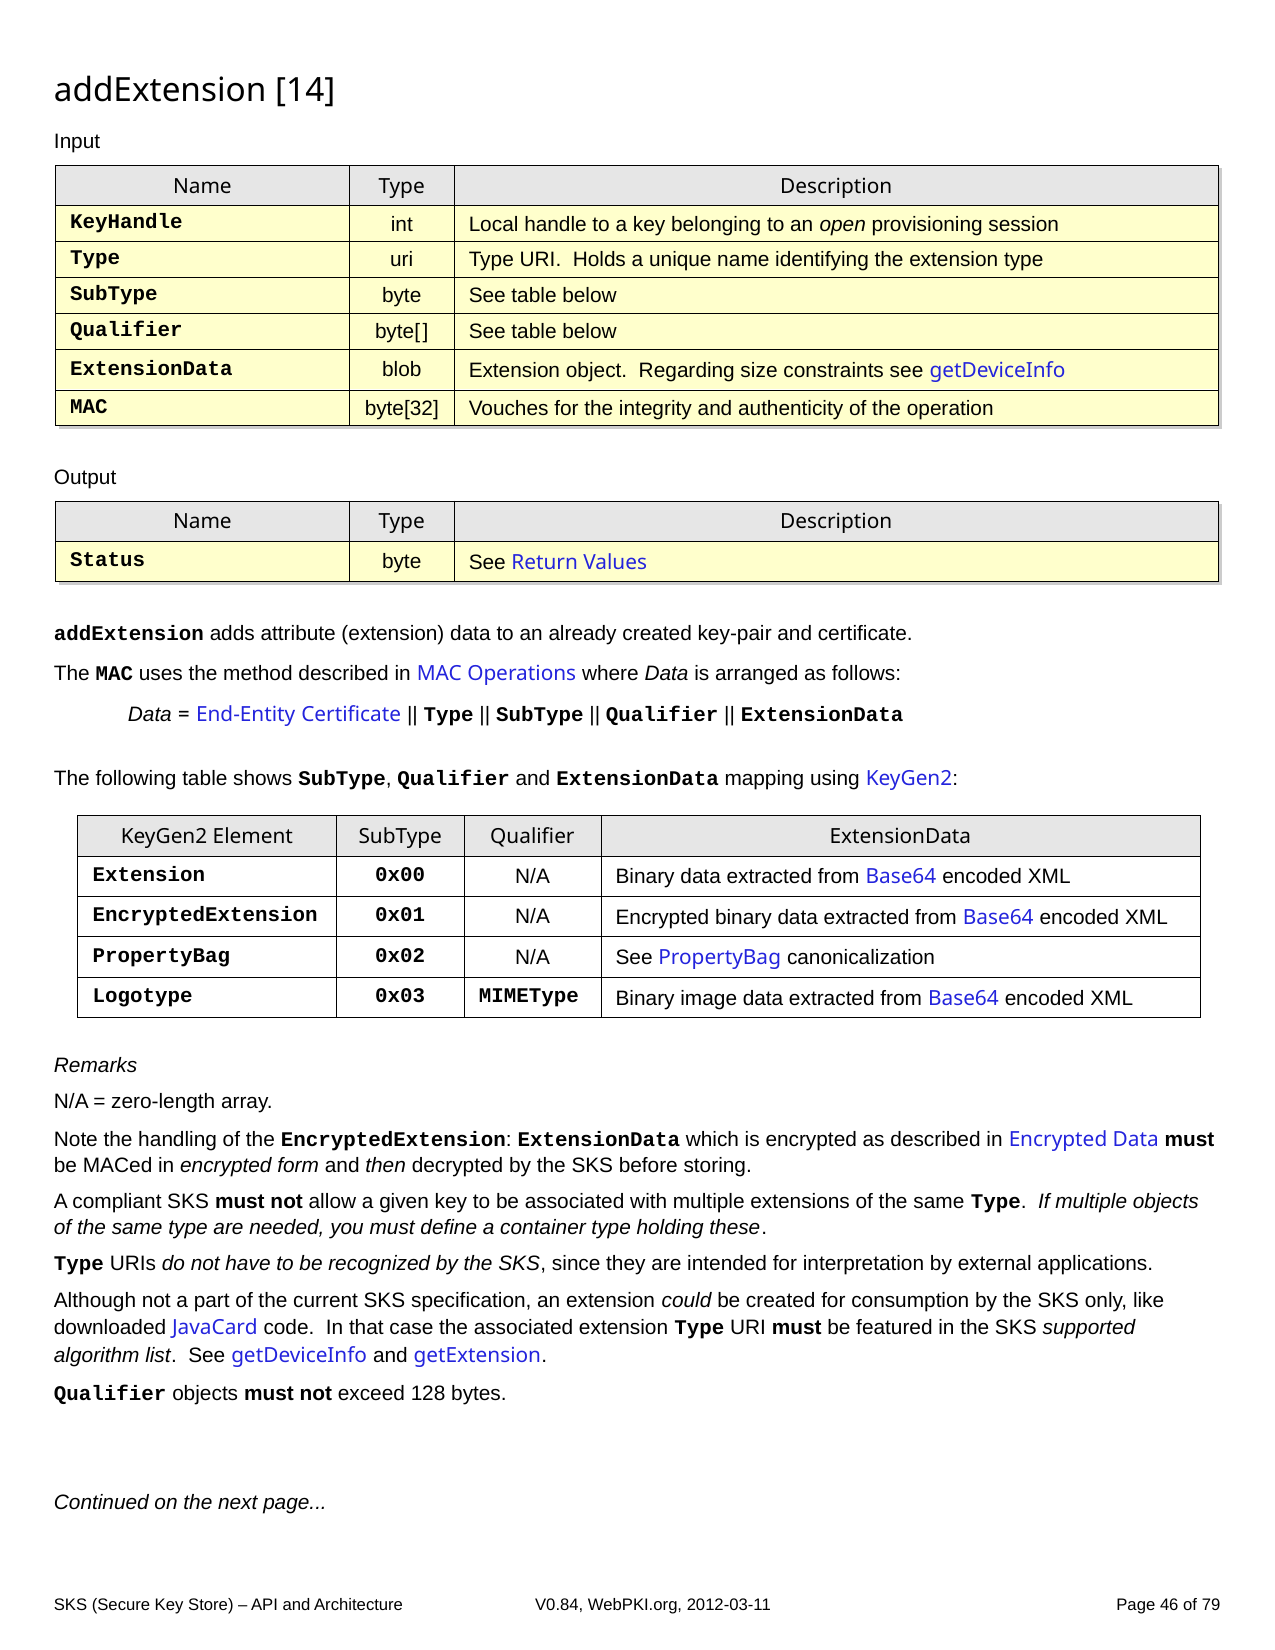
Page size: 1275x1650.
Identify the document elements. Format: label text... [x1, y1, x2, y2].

text Input [54, 129, 1221, 153]
table_cell SubType [56, 278, 349, 313]
table_cell See Return Values [455, 542, 1218, 581]
table_header Type [350, 502, 454, 541]
table_cell See table below [455, 314, 1218, 349]
table_cell 0x03 [337, 978, 464, 1017]
table_header Type [350, 166, 454, 205]
table_cell uri [350, 242, 454, 277]
table_header Qualifier [465, 816, 601, 856]
text N/A = zero-length array. [54, 1089, 1221, 1113]
table_cell PropertyBag [78, 937, 336, 977]
text Output [54, 465, 1221, 489]
table_header Description [455, 502, 1218, 541]
table_header Name [56, 166, 349, 205]
table_cell 0x00 [337, 857, 464, 896]
table_cell Status [56, 542, 349, 581]
text A compliant SKS must not allow a given key to be associated with multiple extensions of the same Type. If multiple objects of the same type are needed, you must define a container type holding these. [54, 1189, 1221, 1238]
table_cell byte [350, 542, 454, 581]
table_header Name [56, 502, 349, 541]
table_cell Type [56, 242, 349, 277]
table_cell Qualifier [56, 314, 349, 349]
table_cell MIMEType [465, 978, 601, 1017]
table_cell byte [350, 278, 454, 313]
text Continued on the next page... [54, 1490, 1221, 1514]
table_cell N/A [465, 897, 601, 936]
table_cell byte⁮[32] [350, 391, 454, 425]
table_cell Extension object. Regarding size constraints see getDeviceInfo [455, 350, 1218, 389]
table_cell EncryptedExtension [78, 897, 336, 936]
table_cell Vouches for the integrity and authenticity of the operation [455, 391, 1218, 425]
table_header Description [455, 166, 1218, 205]
table_cell N/A [465, 937, 601, 977]
table_cell 0x02 [337, 937, 464, 977]
table_cell int [350, 206, 454, 241]
table_header KeyGen2 Element [78, 816, 336, 856]
table_cell See table below [455, 278, 1218, 313]
subtitle addExtension [14] [54, 66, 1221, 111]
table_cell MAC [56, 391, 349, 425]
text Note the handling of the EncryptedExtension: ExtensionData which is encrypted as described in Encrypted Data must be MACed in encrypted form and then decrypted by the SKS before storing. [54, 1124, 1221, 1177]
text Qualifier objects must not exceed 128 bytes. [54, 1381, 1221, 1406]
table_cell ExtensionData [56, 350, 349, 389]
table_cell KeyHandle [56, 206, 349, 241]
text Remarks [54, 1053, 1221, 1077]
table_cell Binary image data extracted from Base64 encoded XML [602, 978, 1200, 1017]
table_cell Binary data extracted from Base64 encoded XML [602, 857, 1200, 896]
text Although not a part of the current SKS specification, an extension could be created for consumption by the SKS only, like downloaded JavaCard code. In that case the associated extension Type URI must be featured in the SKS supported algorithm list. See getDeviceInfo and getExtension. [54, 1288, 1221, 1369]
text The MAC uses the method described in MAC Operations where Data is arranged as follows: [54, 658, 1221, 687]
text Data = End-Entity Certificate || Type || SubType || Qualifier || ExtensionData [54, 699, 1221, 727]
table_header SubType [337, 816, 464, 856]
table_cell Type URI. Holds a unique name identifying the extension type [455, 242, 1218, 277]
table_cell 0x01 [337, 897, 464, 936]
table_cell Local handle to a key belonging to an open provisioning session [455, 206, 1218, 241]
table_cell Logotype [78, 978, 336, 1017]
table_cell Extension [78, 857, 336, 896]
table_cell byte⁮[ ] [350, 314, 454, 349]
table_header ExtensionData [602, 816, 1200, 856]
text The following table shows SubType, Qualifier and ExtensionData mapping using KeyGen2: [54, 739, 1221, 815]
table_cell N/A [465, 857, 601, 896]
text addExtension adds attribute (extension) data to an already created key-pair and certificate. [54, 621, 1221, 647]
table_cell See PropertyBag canonicalization [602, 937, 1200, 977]
text Type URIs do not have to be recognized by the SKS, since they are intended for interpretation by external applications. [54, 1250, 1221, 1276]
table_cell Encrypted binary data extracted from Base64 encoded XML [602, 897, 1200, 936]
table_cell blob [350, 350, 454, 389]
